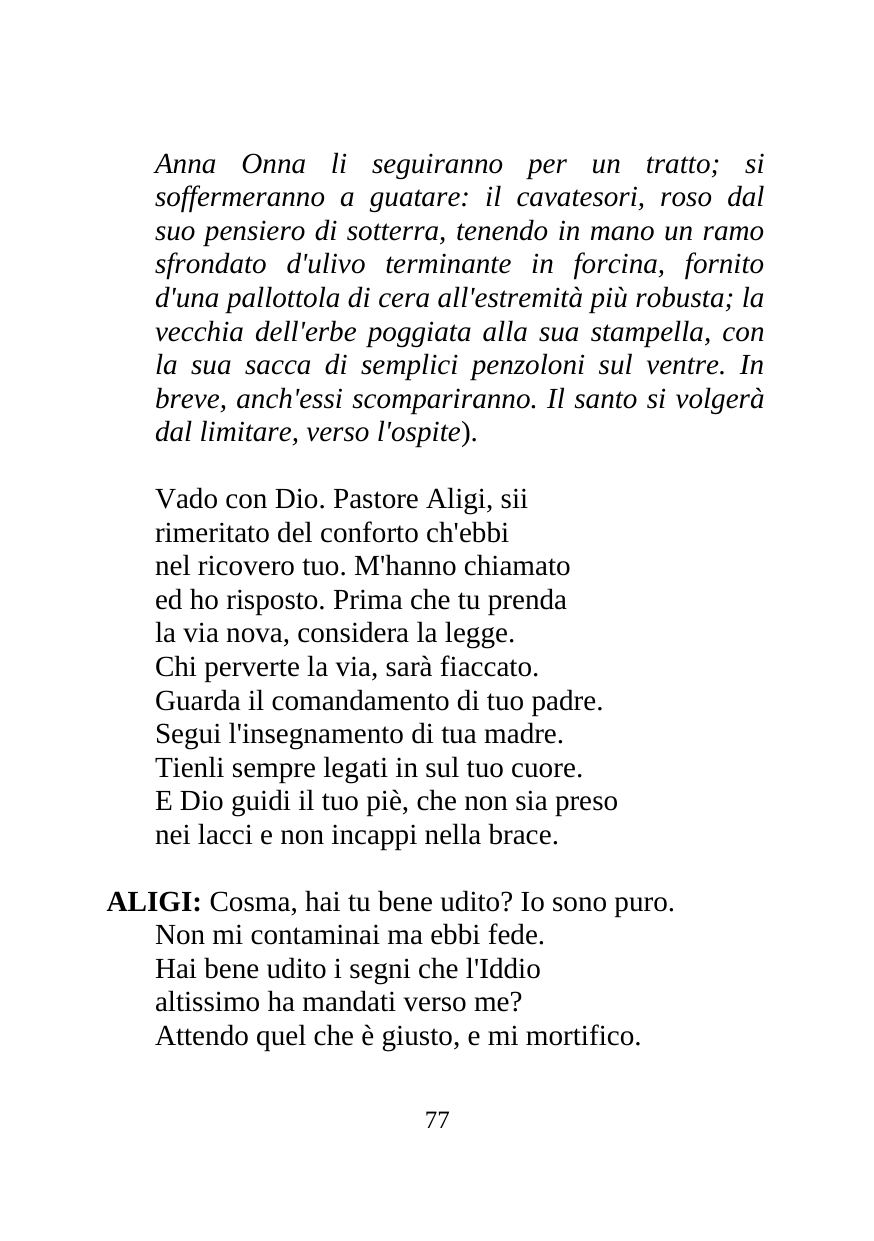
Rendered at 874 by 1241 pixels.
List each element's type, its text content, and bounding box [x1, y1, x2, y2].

text altissimo ha mandati verso me? [155, 984, 768, 1018]
text Vado con Dio. Pastore Aligi, sii [155, 481, 768, 515]
text Chi perverte la via, sarà fiaccato. [155, 649, 768, 683]
text ed ho risposto. Prima che tu prenda [155, 582, 768, 616]
text ALIGI: Cosma, hai tu bene udito? Io sono puro. [106, 884, 768, 917]
text Guarda il comandamento di tuo padre. [155, 683, 768, 716]
text la via nova, considera la legge. [155, 616, 768, 649]
text Segui l'insegnamento di tua madre. [155, 716, 768, 750]
text Tienli sempre legati in sul tuo cuore. [155, 750, 768, 783]
text E Dio guidi il tuo piè, che non sia preso [155, 783, 768, 817]
text Hai bene udito i segni che l'Iddio [155, 951, 768, 984]
text Attendo quel che è giusto, e mi mortifico. [155, 1018, 768, 1052]
text nei lacci e non incappi nella brace. [155, 817, 768, 850]
text Anna Onna li seguiranno per un tratto; si soffermeranno a guatare: il cavatesori, roso dal suo pensiero di sotterra, tenendo in mano un ramo sfrondato d'ulivo terminante in forcina, fornito d'una pallottola di cera all'estremità più robusta; la vecchia dell'erbe poggiata alla sua stampella, con la sua sacca di semplici penzoloni sul ventre. In breve, anch'essi scompariranno. Il santo si volgerà dal limitare, verso l'ospite). [155, 146, 768, 448]
text Non mi contaminai ma ebbi fede. [155, 917, 768, 951]
text nel ricovero tuo. M'hanno chiamato [155, 548, 768, 582]
text rimeritato del conforto ch'ebbi [155, 515, 768, 548]
